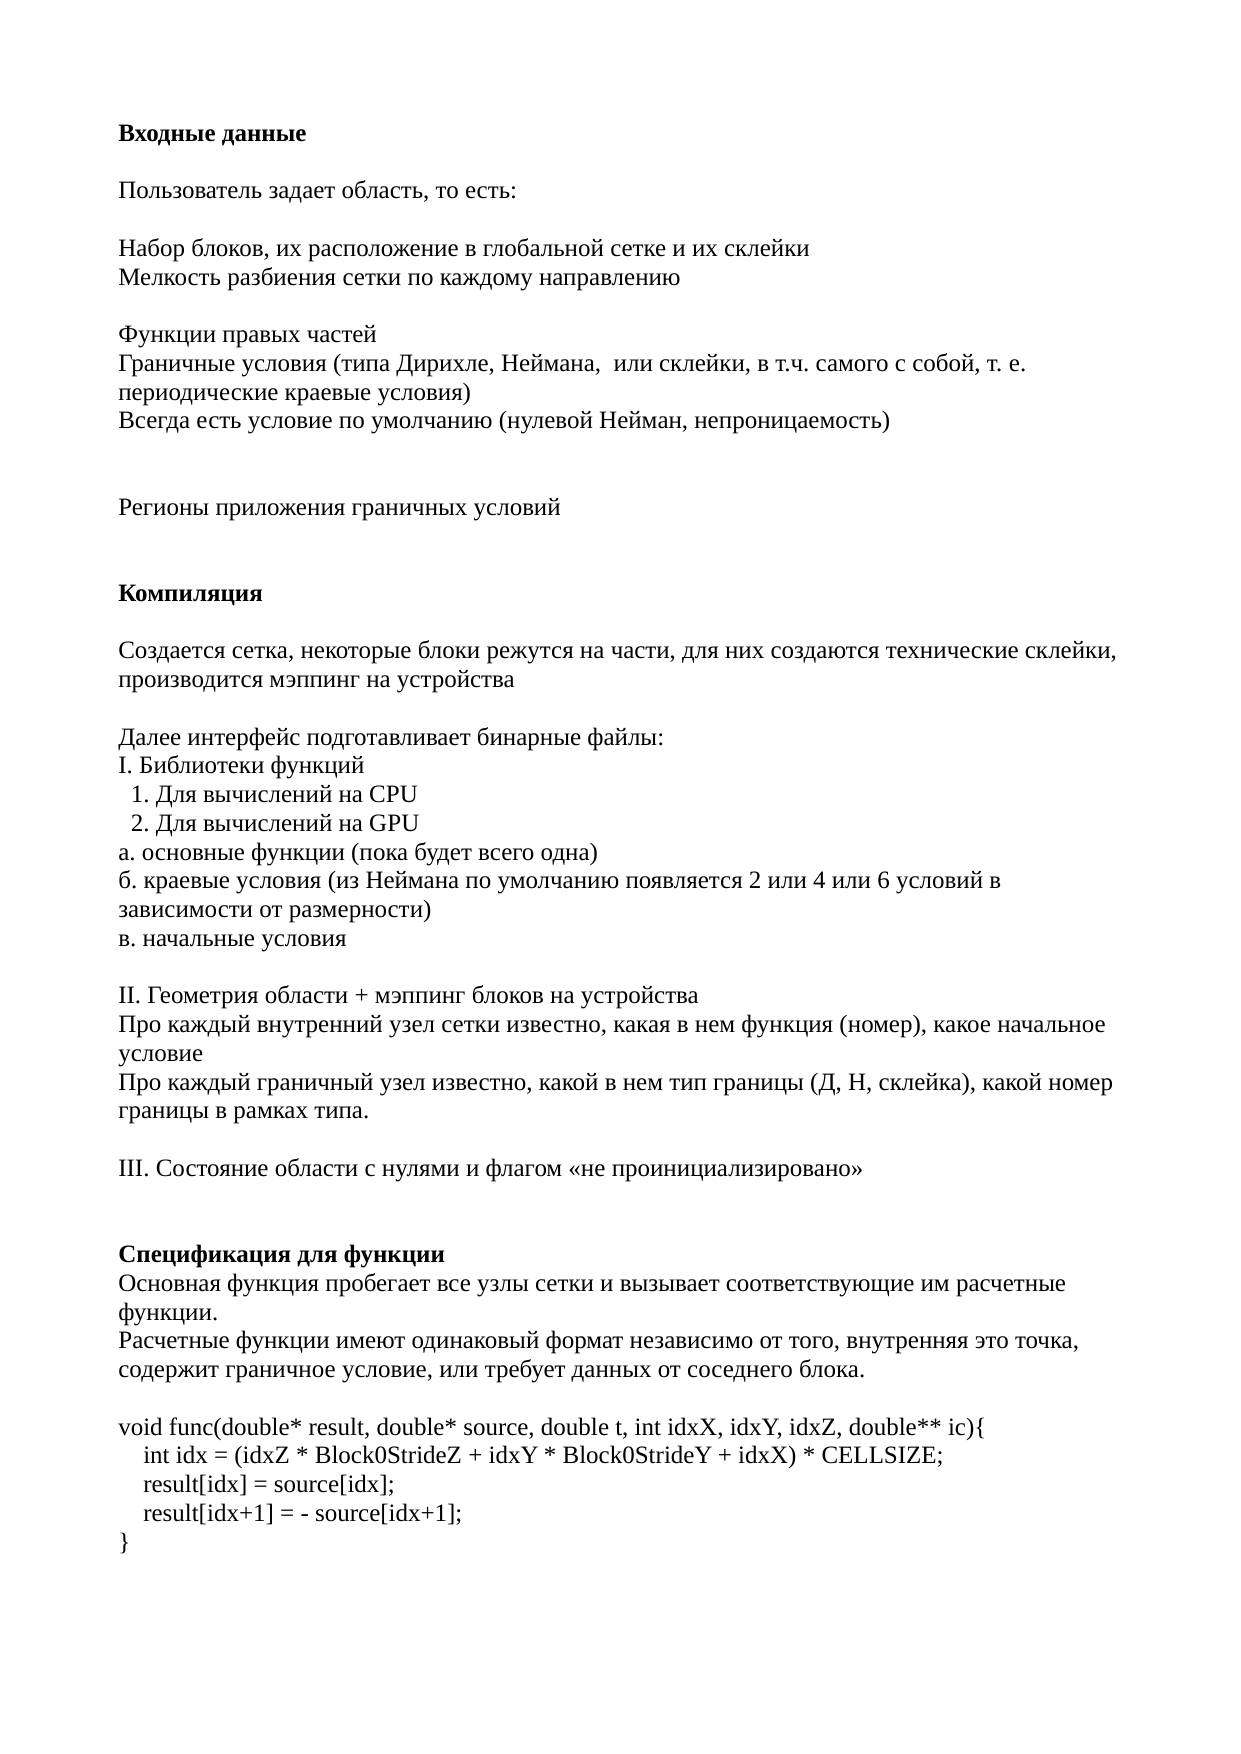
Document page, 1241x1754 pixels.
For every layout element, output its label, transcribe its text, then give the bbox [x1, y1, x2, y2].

text Всегда есть условие по умолчанию (нулевой Нейман, непроницаемость) [118, 406, 1122, 434]
text Про каждый внутренний узел сетки известно, какая в нем функция (номер), какое начальное условие [118, 1009, 1122, 1067]
text Про каждый граничный узел известно, какой в нем тип границы (Д, Н, склейка), какой номер границы в рамках типа. [118, 1067, 1122, 1124]
text Основная функция пробегает все узлы сетки и вызывает соответствующие им расчетные функции. [118, 1268, 1122, 1326]
text 2. Для вычислений на GPU [118, 808, 1122, 837]
text Функции правых частей [118, 319, 1122, 348]
text Входные данные [118, 118, 1122, 147]
text I. Библиотеки функций [118, 751, 1122, 779]
text II. Геометрия области + мэппинг блоков на устройства [118, 981, 1122, 1009]
text Пользователь задает область, то есть: [118, 176, 1122, 204]
text III. Состояние области с нулями и флагом «не проинициализировано» [118, 1153, 1122, 1182]
text int idx = (idxZ * Block0StrideZ + idxY * Block0StrideY + idxX) * CELLSIZE; [118, 1441, 1122, 1469]
text в. начальные условия [118, 923, 1122, 952]
text result[idx] = source[idx]; [118, 1469, 1122, 1498]
text Мелкость разбиения сетки по каждому направлению [118, 262, 1122, 291]
text Спецификация для функции [118, 1239, 1122, 1268]
text Расчетные функции имеют одинаковый формат независимо от того, внутренняя это точка, содержит граничное условие, или требует данных от соседнего блока. [118, 1326, 1122, 1383]
text result[idx+1] = - source[idx+1]; [118, 1498, 1122, 1527]
text 1. Для вычислений на CPU [118, 779, 1122, 808]
text а. основные функции (пока будет всего одна) [118, 837, 1122, 866]
text void func(double* result, double* source, double t, int idxX, idxY, idxZ, double** ic){ [118, 1412, 1122, 1441]
text Компиляция [118, 578, 1122, 607]
text Далее интерфейс подготавливает бинарные файлы: [118, 722, 1122, 751]
text Набор блоков, их расположение в глобальной сетке и их склейки [118, 233, 1122, 262]
text Создается сетка, некоторые блоки режутся на части, для них создаются технические склейки, производится мэппинг на устройства [118, 636, 1122, 693]
text Граничные условия (типа Дирихле, Неймана, или склейки, в т.ч. самого с собой, т. е. периодические краевые условия) [118, 348, 1122, 406]
text Регионы приложения граничных условий [118, 492, 1122, 521]
text б. краевые условия (из Неймана по умолчанию появляется 2 или 4 или 6 условий в зависимости от размерности) [118, 866, 1122, 923]
text } [118, 1527, 1122, 1556]
